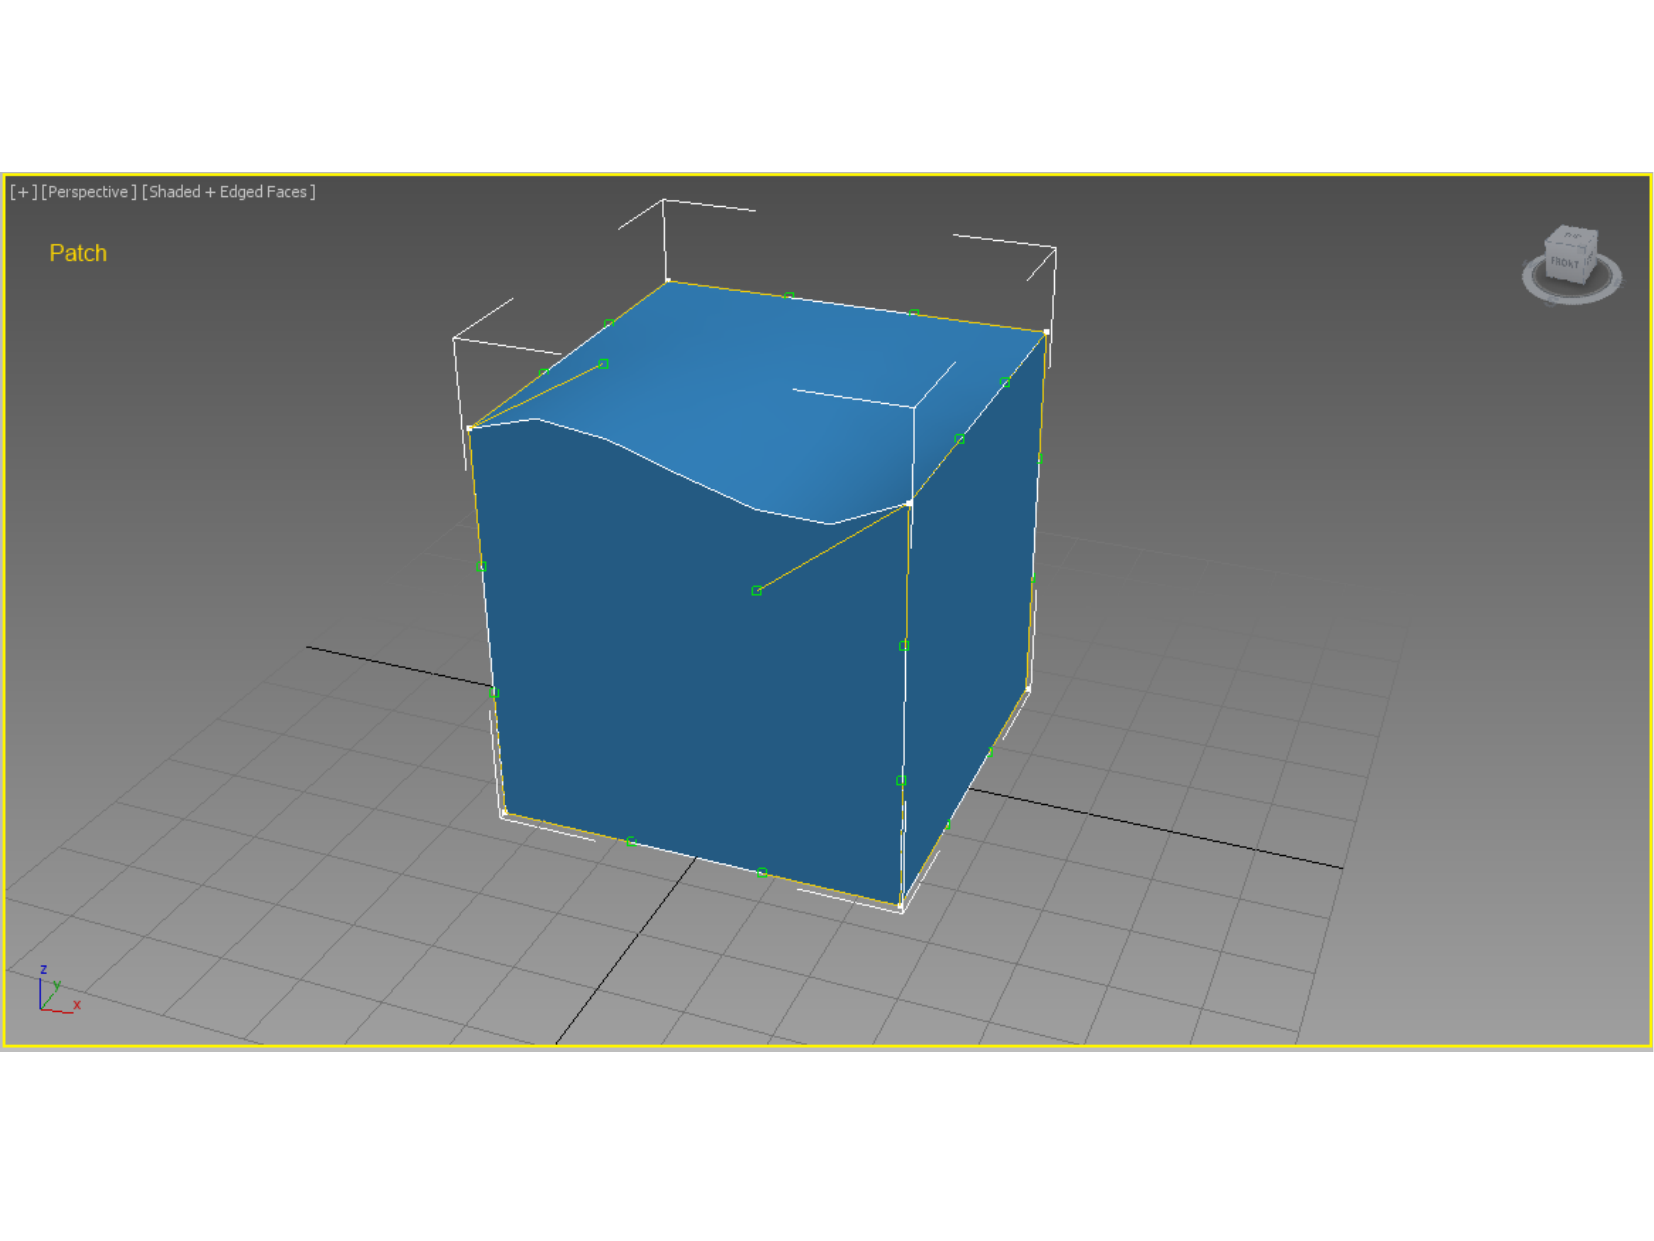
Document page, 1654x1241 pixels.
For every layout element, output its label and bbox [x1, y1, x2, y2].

picture [0, 172, 1654, 1052]
